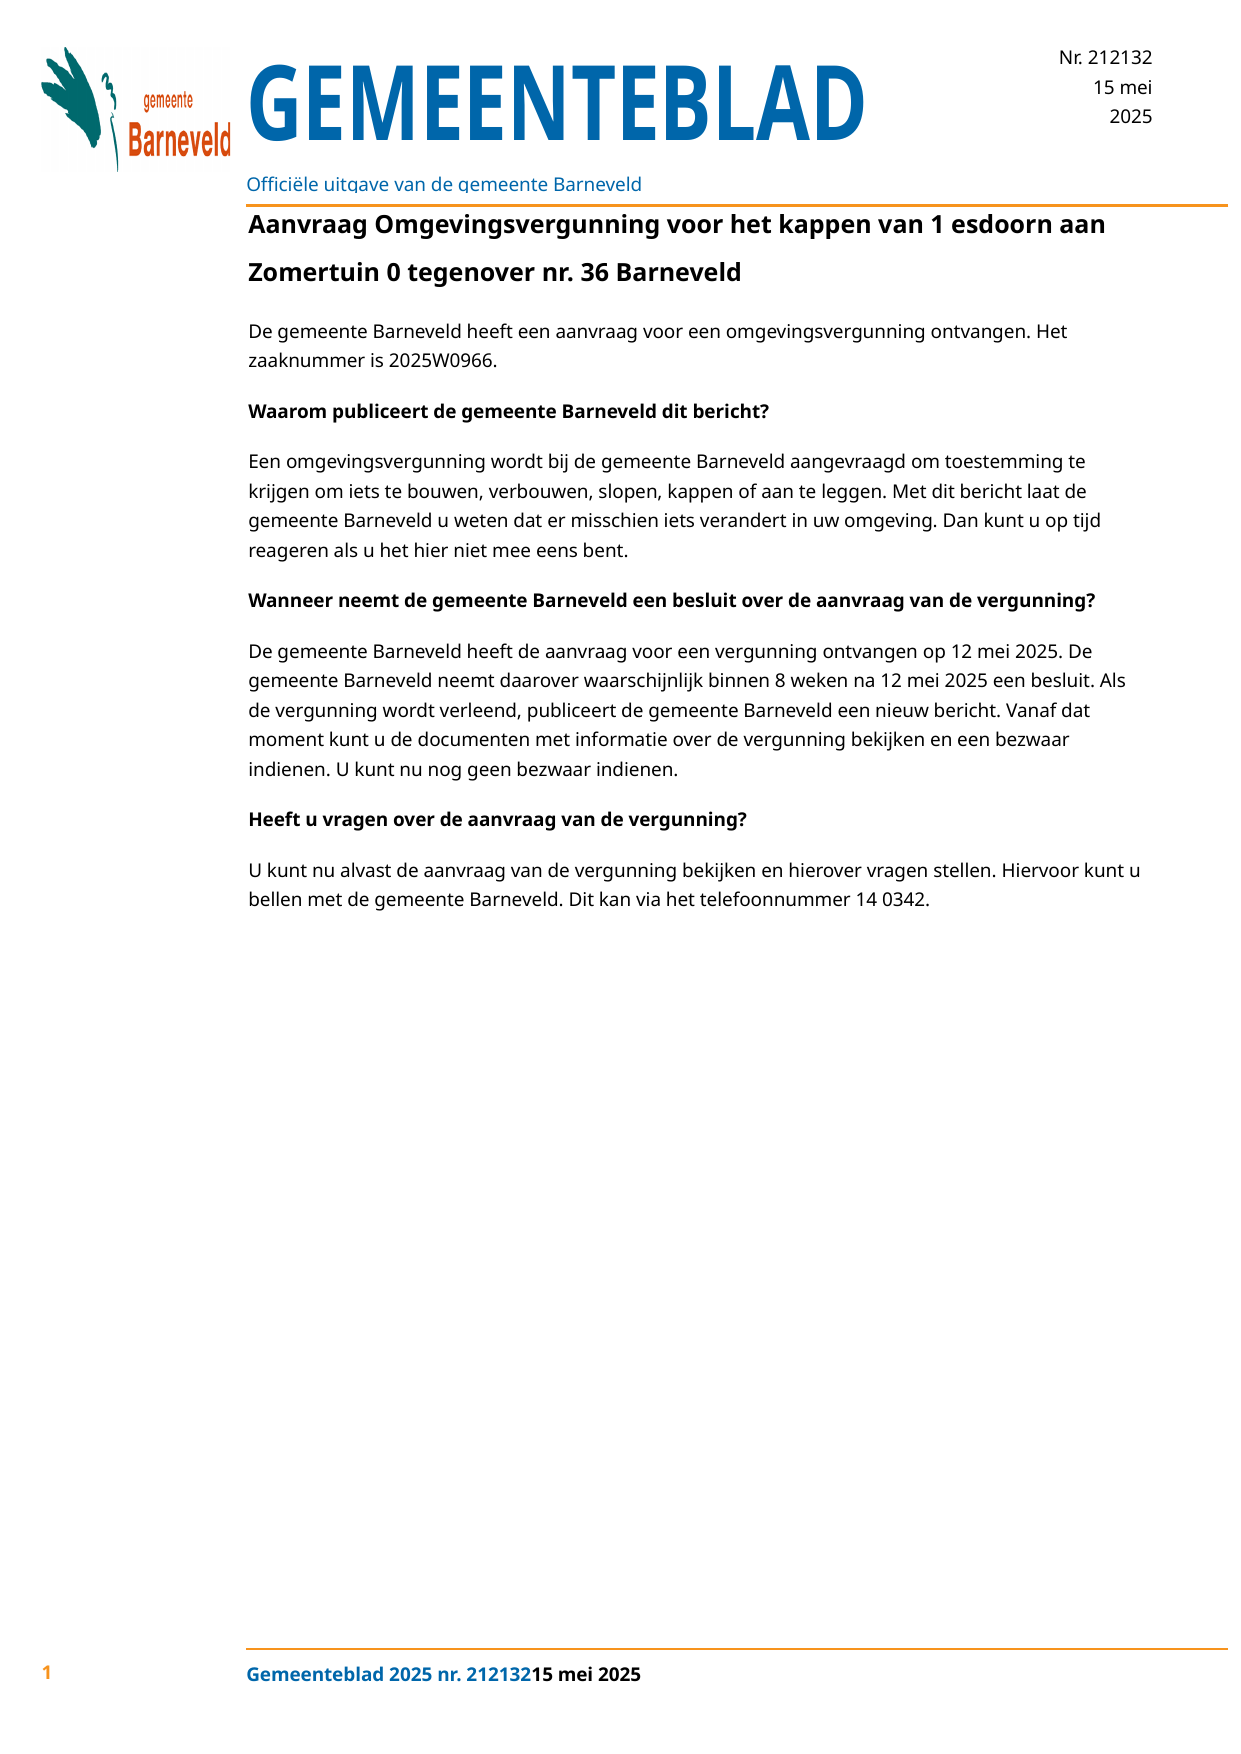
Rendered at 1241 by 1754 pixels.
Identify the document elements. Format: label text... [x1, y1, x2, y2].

text Een omgevingsvergunning wordt bij de gemeente Barneveld aangevraagd om toestemming te krijgen om iets te bouwen, verbouwen, slopen, kappen of aan te leggen. Met dit bericht laat de gemeente Barneveld u weten dat er misschien iets verandert in uw omgeving. Dan kunt u op tijd reageren als u het hier niet mee eens bent. [248, 448, 1152, 563]
text Waarom publiceert de gemeente Barneveld dit bericht? [248, 398, 1152, 424]
picture [41, 47, 231, 172]
text U kunt nu alvast de aanvraag van de vergunning bekijken en hierover vragen stellen. Hiervoor kunt u bellen met de gemeente Barneveld. Dit kan via het telefoonnummer 14 0342. [248, 857, 1152, 912]
text De gemeente Barneveld heeft de aanvraag voor een vergunning ontvangen op 12 mei 2025. De gemeente Barneveld neemt daarover waarschijnlijk binnen 8 weken na 12 mei 2025 een besluit. Als de vergunning wordt verleend, publiceert de gemeente Barneveld een nieuw bericht. Vanaf dat moment kunt u de documenten met informatie over de vergunning bekijken en een bezwaar indienen. U kunt nu nog geen bezwaar indienen. [248, 638, 1152, 782]
text Wanneer neemt de gemeente Barneveld een besluit over de aanvraag van de vergunning? [248, 587, 1152, 613]
text Heeft u vragen over de aanvraag van de vergunning? [248, 807, 1152, 832]
text De gemeente Barneveld heeft een aanvraag voor een omgevingsvergunning ontvangen. Het zaaknummer is 2025W0966. [248, 318, 1152, 373]
text Aanvraag Omgevingsvergunning voor het kappen van 1 esdoorn aan Zomertuin 0 tegenover nr. 36 Barneveld [248, 207, 1152, 288]
